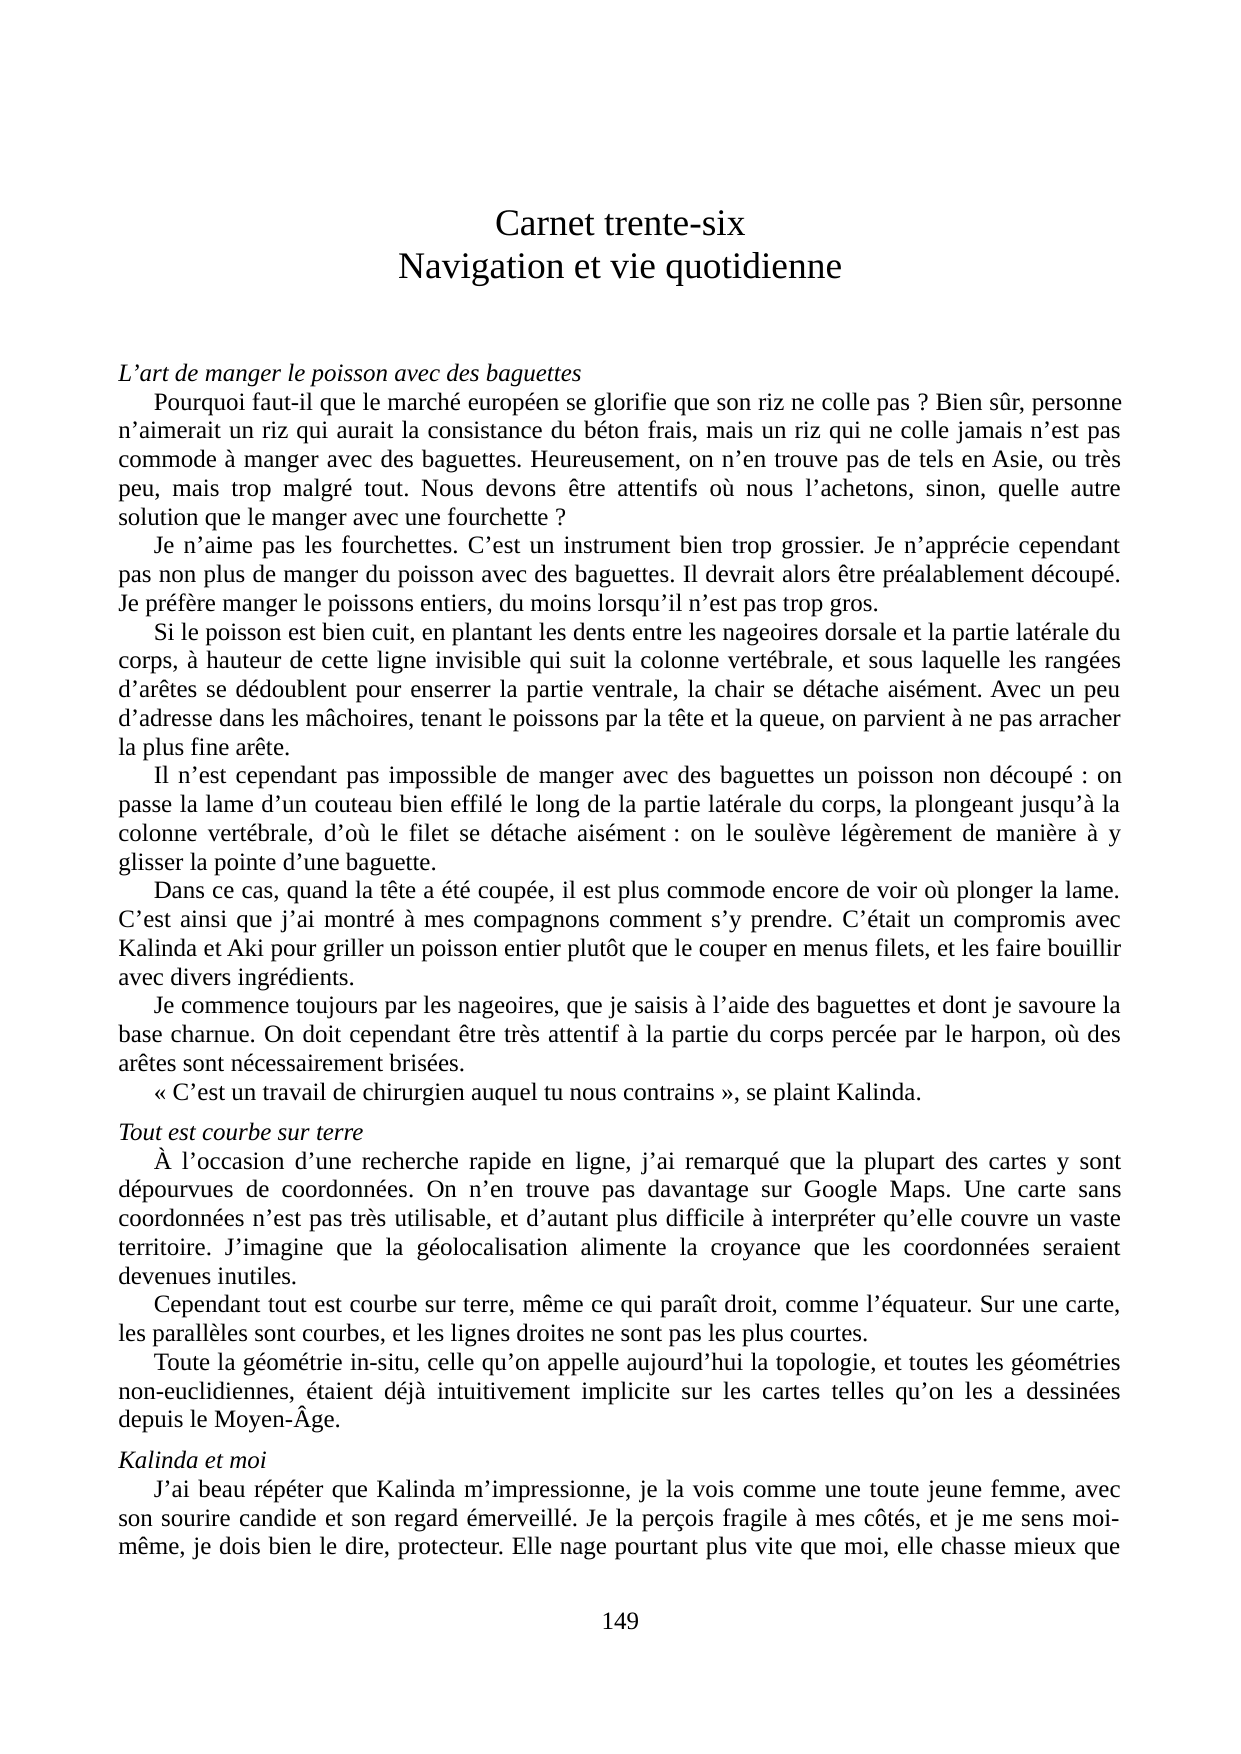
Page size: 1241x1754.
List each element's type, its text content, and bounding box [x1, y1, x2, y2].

text Pourquoi faut-il que le marché européen se glorifie que son riz ne colle pas ? Bien sûr, personne n’aimerait un riz qui aurait la consistance du béton frais, mais un riz qui ne colle jamais n’est pas commode à manger avec des baguettes. Heureusement, on n’en trouve pas de tels en Asie, ou très peu, mais trop malgré tout. Nous devons être attentifs où nous l’achetons, sinon, quelle autre solution que le manger avec une fourchette ? [118, 387, 1122, 530]
subtitle Carnet trente-six Navigation et vie quotidienne [118, 201, 1122, 287]
text Toute la géométrie in-situ, celle qu’on appelle aujourd’hui la topologie, et toutes les géométries non-euclidiennes, étaient déjà intuitivement implicite sur les cartes telles qu’on les a dessinées depuis le Moyen-Âge. [118, 1347, 1122, 1433]
text Il n’est cependant pas impossible de manger avec des baguettes un poisson non découpé : on passe la lame d’un couteau bien effilé le long de la partie latérale du corps, la plongeant jusqu’à la colonne vertébrale, d’où le filet se détache aisément : on le soulève légèrement de manière à y glisser la pointe d’une baguette. [118, 760, 1122, 875]
text J’ai beau répéter que Kalinda m’impressionne, je la vois comme une toute jeune femme, avec son sourire candide et son regard émerveillé. Je la perçois fragile à mes côtés, et je me sens moi-même, je dois bien le dire, protecteur. Elle nage pourtant plus vite que moi, elle chasse mieux que [118, 1474, 1122, 1560]
text À l’occasion d’une recherche rapide en ligne, j’ai remarqué que la plupart des cartes y sont dépourvues de coordonnées. On n’en trouve pas davantage sur Google Maps. Une carte sans coordonnées n’est pas très utilisable, et d’autant plus difficile à interpréter qu’elle couvre un vaste territoire. J’imagine que la géolocalisation alimente la croyance que les coordonnées seraient devenues inutiles. [118, 1146, 1122, 1289]
subtitle Kalinda et moi [118, 1445, 1122, 1474]
subtitle L’art de manger le poisson avec des baguettes [118, 358, 1122, 387]
text Je n’aime pas les fourchettes. C’est un instrument bien trop grossier. Je n’apprécie cependant pas non plus de manger du poisson avec des baguettes. Il devrait alors être préalablement découpé. Je préfère manger le poissons entiers, du moins lorsqu’il n’est pas trop gros. [118, 530, 1122, 617]
subtitle Tout est courbe sur terre [118, 1117, 1122, 1146]
text Cependant tout est courbe sur terre, même ce qui paraît droit, comme l’équateur. Sur une carte, les parallèles sont courbes, et les lignes droites ne sont pas les plus courtes. [118, 1289, 1122, 1347]
text Si le poisson est bien cuit, en plantant les dents entre les nageoires dorsale et la partie latérale du corps, à hauteur de cette ligne invisible qui suit la colonne vertébrale, et sous laquelle les rangées d’arêtes se dédoublent pour enserrer la partie ventrale, la chair se détache aisément. Avec un peu d’adresse dans les mâchoires, tenant le poissons par la tête et la queue, on parvient à ne pas arracher la plus fine arête. [118, 617, 1122, 760]
text Dans ce cas, quand la tête a été coupée, il est plus commode encore de voir où plonger la lame. C’est ainsi que j’ai montré à mes compagnons comment s’y prendre. C’était un compromis avec Kalinda et Aki pour griller un poisson entier plutôt que le couper en menus filets, et les faire bouillir avec divers ingrédients. [118, 875, 1122, 990]
text « C’est un travail de chirurgien auquel tu nous contrains », se plaint Kalinda. [118, 1077, 1122, 1105]
text Je commence toujours par les nageoires, que je saisis à l’aide des baguettes et dont je savoure la base charnue. On doit cependant être très attentif à la partie du corps percée par le harpon, où des arêtes sont nécessairement brisées. [118, 990, 1122, 1077]
